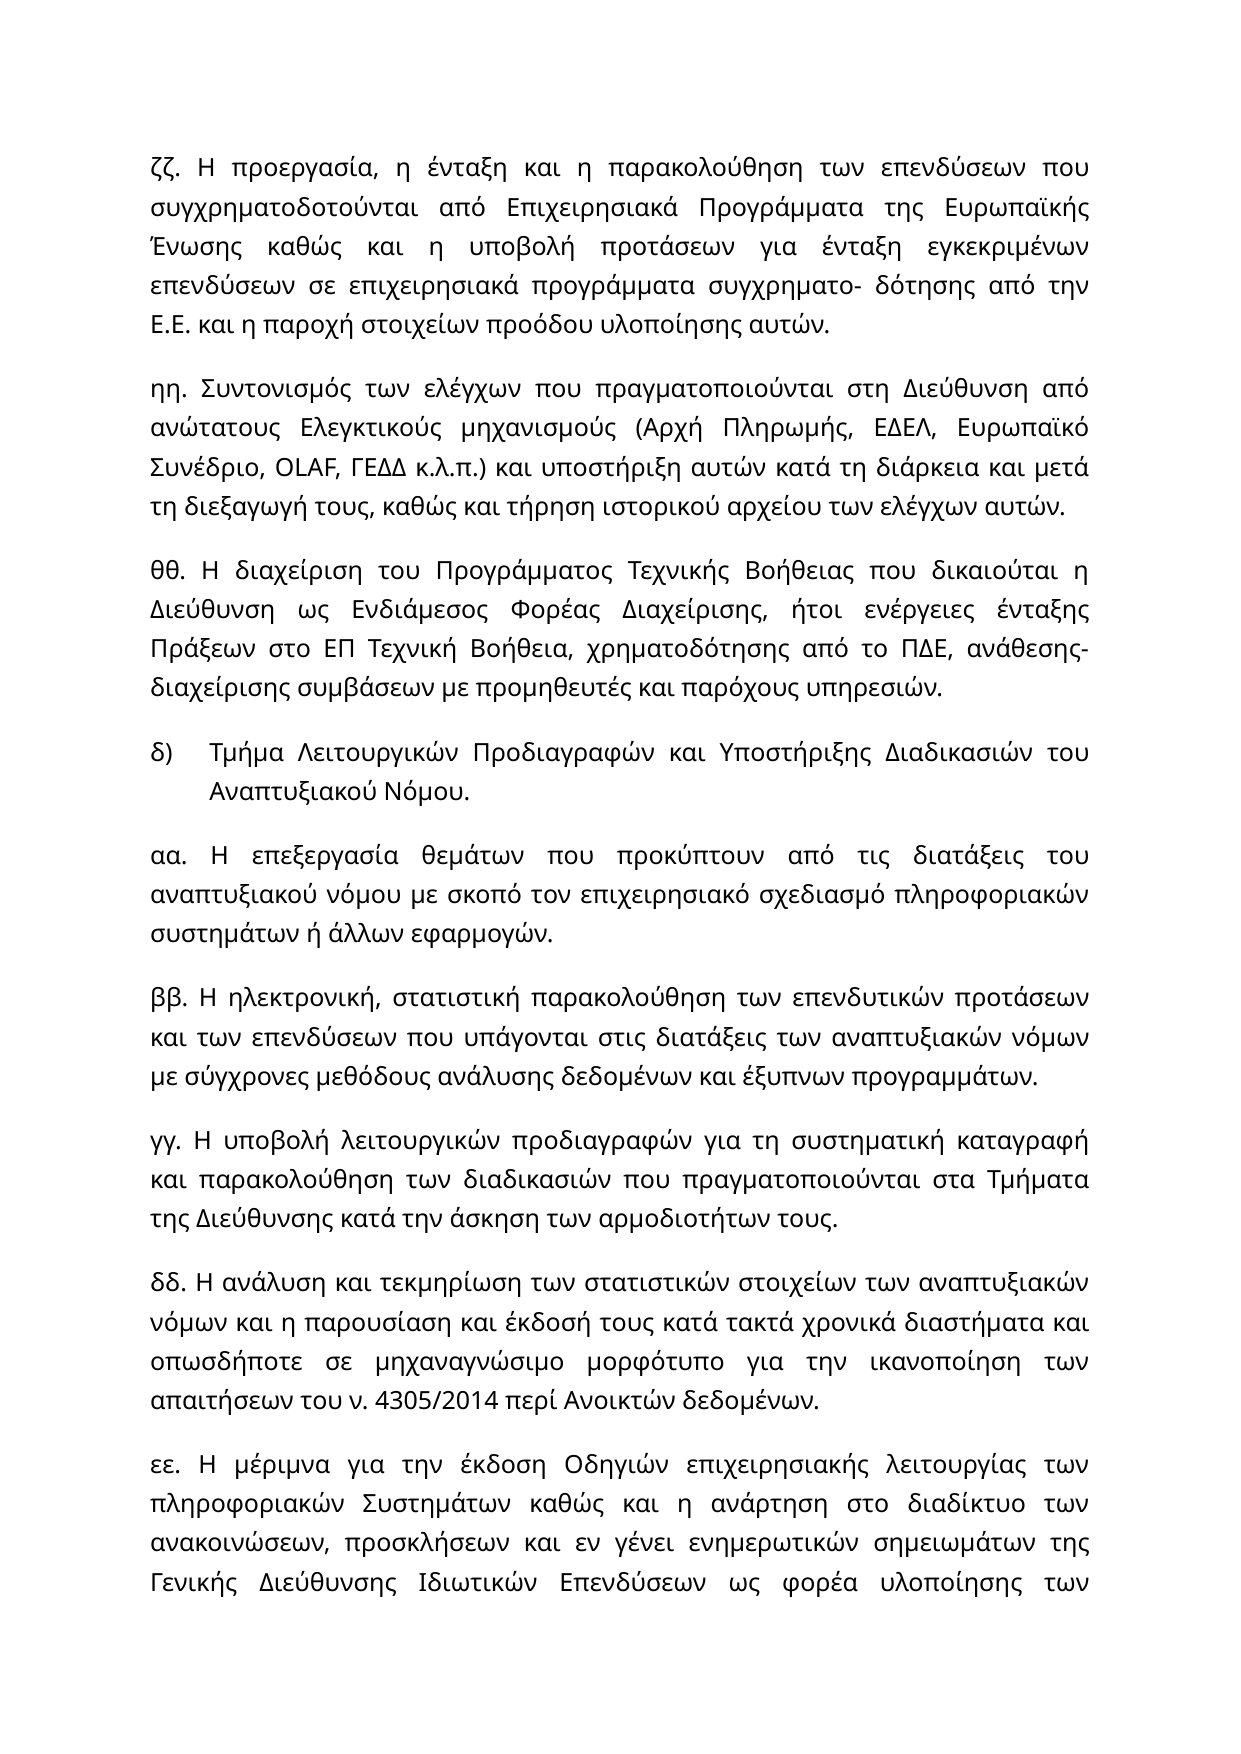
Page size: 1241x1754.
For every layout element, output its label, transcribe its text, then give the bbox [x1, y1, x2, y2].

list δ) Τμήμα Λειτουργικών Προδιαγραφών και Υποστήριξης Διαδικασιών του Αναπτυξιακού Νόμου. [150, 734, 1090, 807]
text δδ. Η ανάλυση και τεκμηρίωση των στατιστικών στοιχείων των αναπτυξιακών νόμων και η παρουσίαση και έκδοσή τους κατά τακτά χρονικά διαστήματα και οπωσδήποτε σε μηχαναγνώσιμο μορφότυπο για την ικανοποίηση των απαιτήσεων του ν. 4305/2014 περί Ανοικτών δεδομένων. [150, 1265, 1090, 1417]
text εε. Η μέριμνα για την έκδοση Οδηγιών επιχειρησιακής λειτουργίας των πληροφοριακών Συστημάτων καθώς και η ανάρτηση στο διαδίκτυο των ανακοινώσεων, προσκλήσεων και εν γένει ενημερωτικών σημειωμάτων της Γενικής Διεύθυνσης Ιδιωτικών Επενδύσεων ως φορέα υλοποίησης των [150, 1447, 1090, 1598]
text αα. Η επεξεργασία θεμάτων που προκύπτουν από τις διατάξεις του αναπτυξιακού νόμου με σκοπό τον επιχειρησιακό σχεδιασμό πληροφοριακών συστημάτων ή άλλων εφαρμογών. [150, 837, 1090, 950]
text ζζ. Η προεργασία, η ένταξη και η παρακολούθηση των επενδύσεων που συγχρηματοδοτούνται από Επιχειρησιακά Προγράμματα της Ευρωπαϊκής Ένωσης καθώς και η υποβολή προτάσεων για ένταξη εγκεκριμένων επενδύσεων σε επιχειρησιακά προγράμματα συγχρηματο- δότησης από την Ε.Ε. και η παροχή στοιχείων προόδου υλοποίησης αυτών. [150, 150, 1090, 341]
text θθ. Η διαχείριση του Προγράμματος Τεχνικής Βοήθειας που δικαιούται η Διεύθυνση ως Ενδιάμεσος Φορέας Διαχείρισης, ήτοι ενέργειες ένταξης Πράξεων στο ΕΠ Τεχνική Βοήθεια, χρηματοδότησης από το ΠΔΕ, ανάθεσης- διαχείρισης συμβάσεων με προμηθευτές και παρόχους υπηρεσιών. [150, 552, 1090, 704]
text ββ. Η ηλεκτρονική, στατιστική παρακολούθηση των επενδυτικών προτάσεων και των επενδύσεων που υπάγονται στις διατάξεις των αναπτυξιακών νόμων με σύγχρονες μεθόδους ανάλυσης δεδομένων και έξυπνων προγραμμάτων. [150, 980, 1090, 1092]
text ηη. Συντονισμός των ελέγχων που πραγματοποιούνται στη Διεύθυνση από ανώτατους Ελεγκτικούς μηχανισμούς (Αρχή Πληρωμής, ΕΔΕΛ, Ευρωπαϊκό Συνέδριο, OLAF, ΓΕΔΔ κ.λ.π.) και υποστήριξη αυτών κατά τη διάρκεια και μετά τη διεξαγωγή τους, καθώς και τήρηση ιστορικού αρχείου των ελέγχων αυτών. [150, 371, 1090, 522]
text γγ. Η υποβολή λειτουργικών προδιαγραφών για τη συστηματική καταγραφή και παρακολούθηση των διαδικασιών που πραγματοποιούνται στα Τμήματα της Διεύθυνσης κατά την άσκηση των αρμοδιοτήτων τους. [150, 1122, 1090, 1235]
